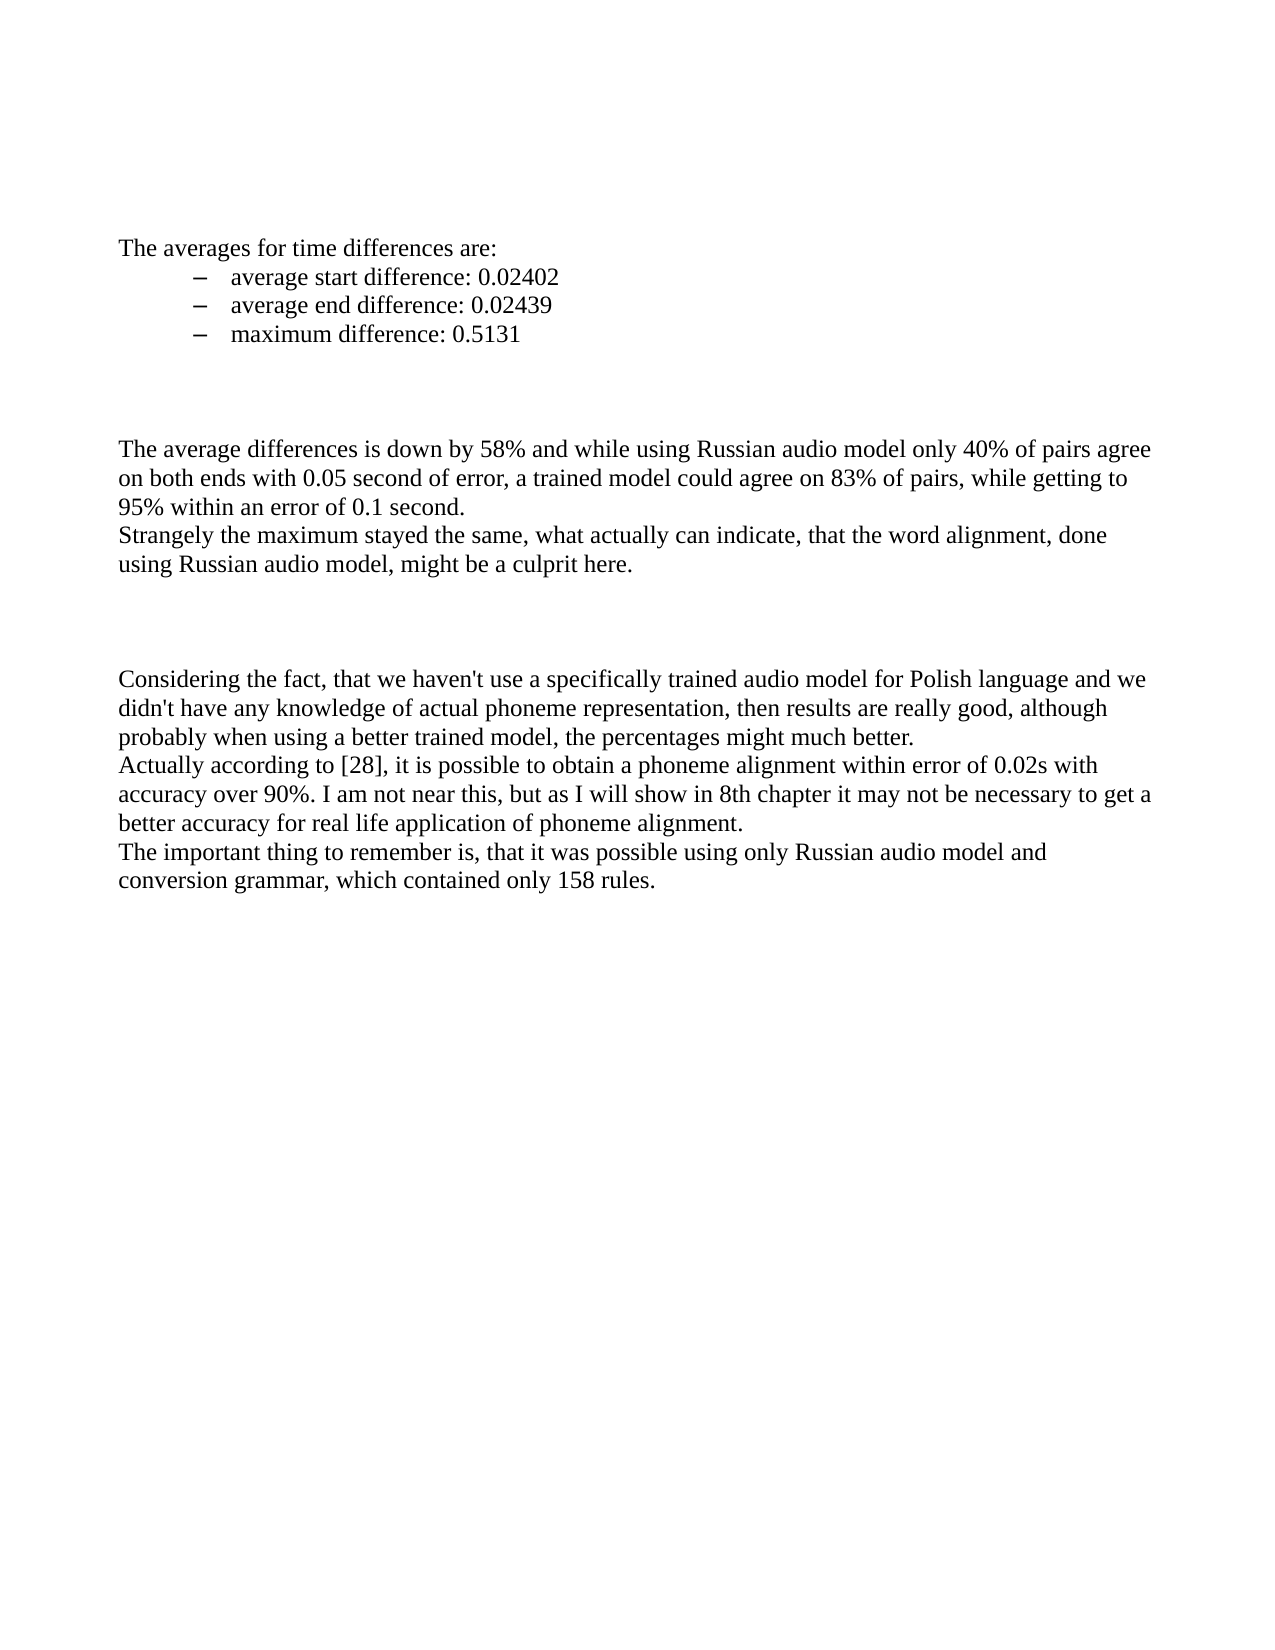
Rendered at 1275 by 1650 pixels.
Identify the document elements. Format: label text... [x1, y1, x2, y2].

list average start difference: 0.02402 [193, 262, 1157, 291]
text The averages for time differences are: [118, 233, 1157, 262]
text The average differences is down by 58% and while using Russian audio model only 40% of pairs agree on both ends with 0.05 second of error, a trained model could agree on 83% of pairs, while getting to 95% within an error of 0.1 second. [118, 434, 1157, 521]
text Considering the fact, that we haven't use a specifically trained audio model for Polish language and we didn't have any knowledge of actual phoneme representation, then results are really good, although probably when using a better trained model, the percentages might much better. [118, 664, 1157, 751]
text Strangely the maximum stayed the same, what actually can indicate, that the word alignment, done using Russian audio model, might be a culprit here. [118, 521, 1157, 578]
text The important thing to remember is, that it was possible using only Russian audio model and conversion grammar, which contained only 158 rules. [118, 837, 1157, 894]
text Actually according to [28], it is possible to obtain a phoneme alignment within error of 0.02s with accuracy over 90%. I am not near this, but as I will show in 8th chapter it may not be necessary to get a better accuracy for real life application of phoneme alignment. [118, 751, 1157, 837]
list average end difference: 0.02439 [193, 291, 1157, 319]
list maximum difference: 0.5131 [193, 319, 1157, 348]
